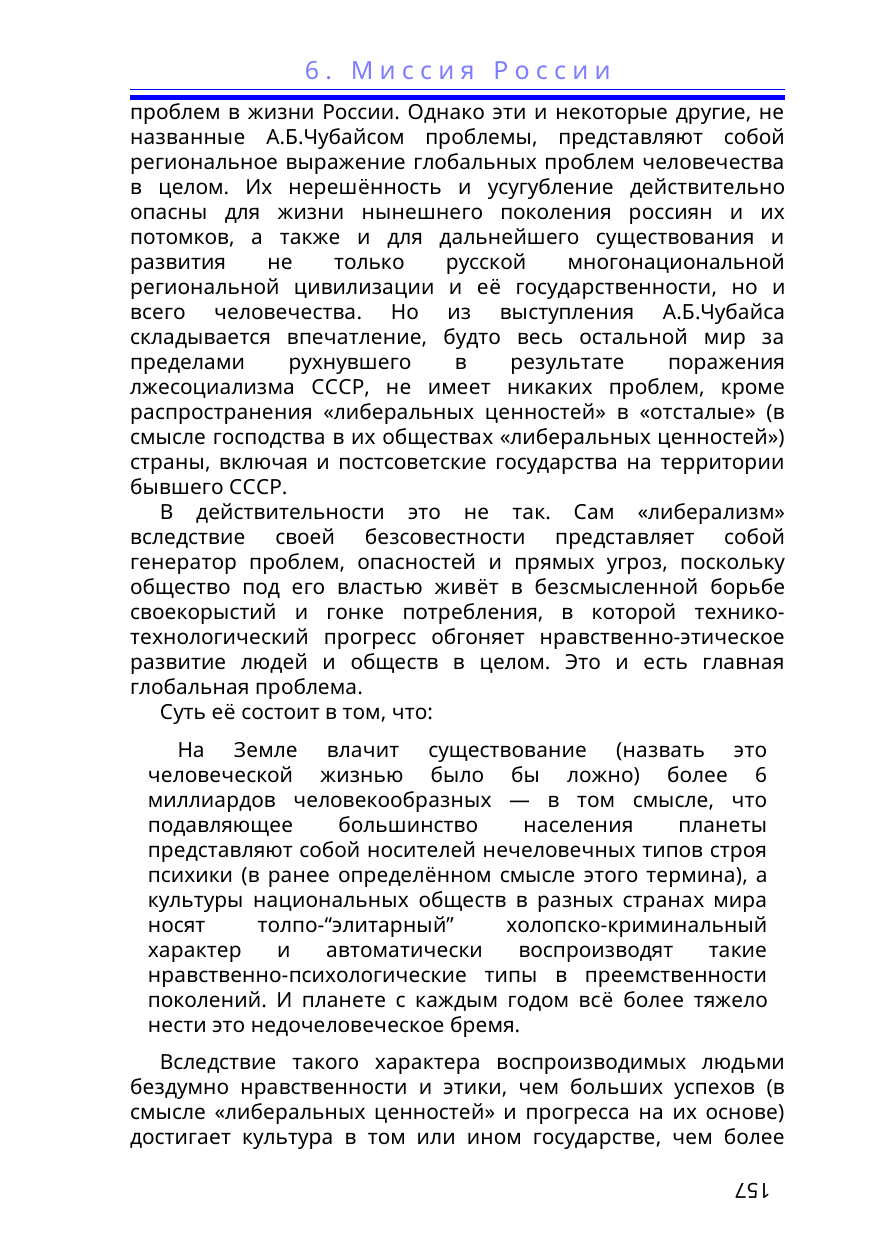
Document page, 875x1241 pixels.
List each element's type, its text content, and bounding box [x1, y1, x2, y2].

text проблем в жизни России. Однако эти и некоторые другие, не названные А.Б.Чубайсом проблемы, представляют собой региональное выражение глобальных проблем человечества в целом. Их нерешённость и усугубление действительно опасны для жизни нынешнего поколения россиян и их потомков, а также и для дальнейшего существования и развития не только русской многонациональной региональной цивилизации и её государственности, но и всего человечества. Но из выступления А.Б.Чубайса складывается впечатление, будто весь остальной мир за пределами рухнувшего в результате поражения лжесоциализма СССР, не имеет никаких проблем, кроме распространения «либеральных ценностей» в «отсталые» (в смысле господства в их обществах «либеральных ценностей») страны, включая и постсоветские государства на территории бывшего СССР. [130, 100, 785, 500]
text Суть её состоит в том, что: [130, 700, 785, 725]
text Вследствие такого характера воспроизводимых людьми бездумно нравственности и этики, чем больших успехов (в смысле «либеральных ценностей» и прогресса на их основе) достигает культура в том или ином государстве, чем более [130, 1050, 785, 1150]
text В действительности это не так. Сам «либерализм» вследствие своей безсовестности представляет собой генератор проблем, опасностей и прямых угроз, поскольку общество под его властью живёт в безсмысленной борьбе своекорыстий и гонке потребления, в которой технико-технологический прогресс обгоняет нравственно-этическое развитие людей и обществ в целом. Это и есть главная глобальная проблема. [130, 500, 785, 700]
text На Земле влачит существование (назвать это человеческой жизнью было бы ложно) более 6 миллиардов человекообразных — в том смысле, что подавляющее большинство населения планеты представляют собой носителей нечеловечных типов строя психики (в ранее определённом смысле этого термина), а культуры национальных обществ в разных странах мира носят толпо-“элитарный” холопско-криминальный характер и автоматически воспроизводят такие нравственно-психологические типы в преемственности поколений. И планете с каждым годом всё более тяжело нести это недочеловеческое бремя. [148, 737, 768, 1037]
